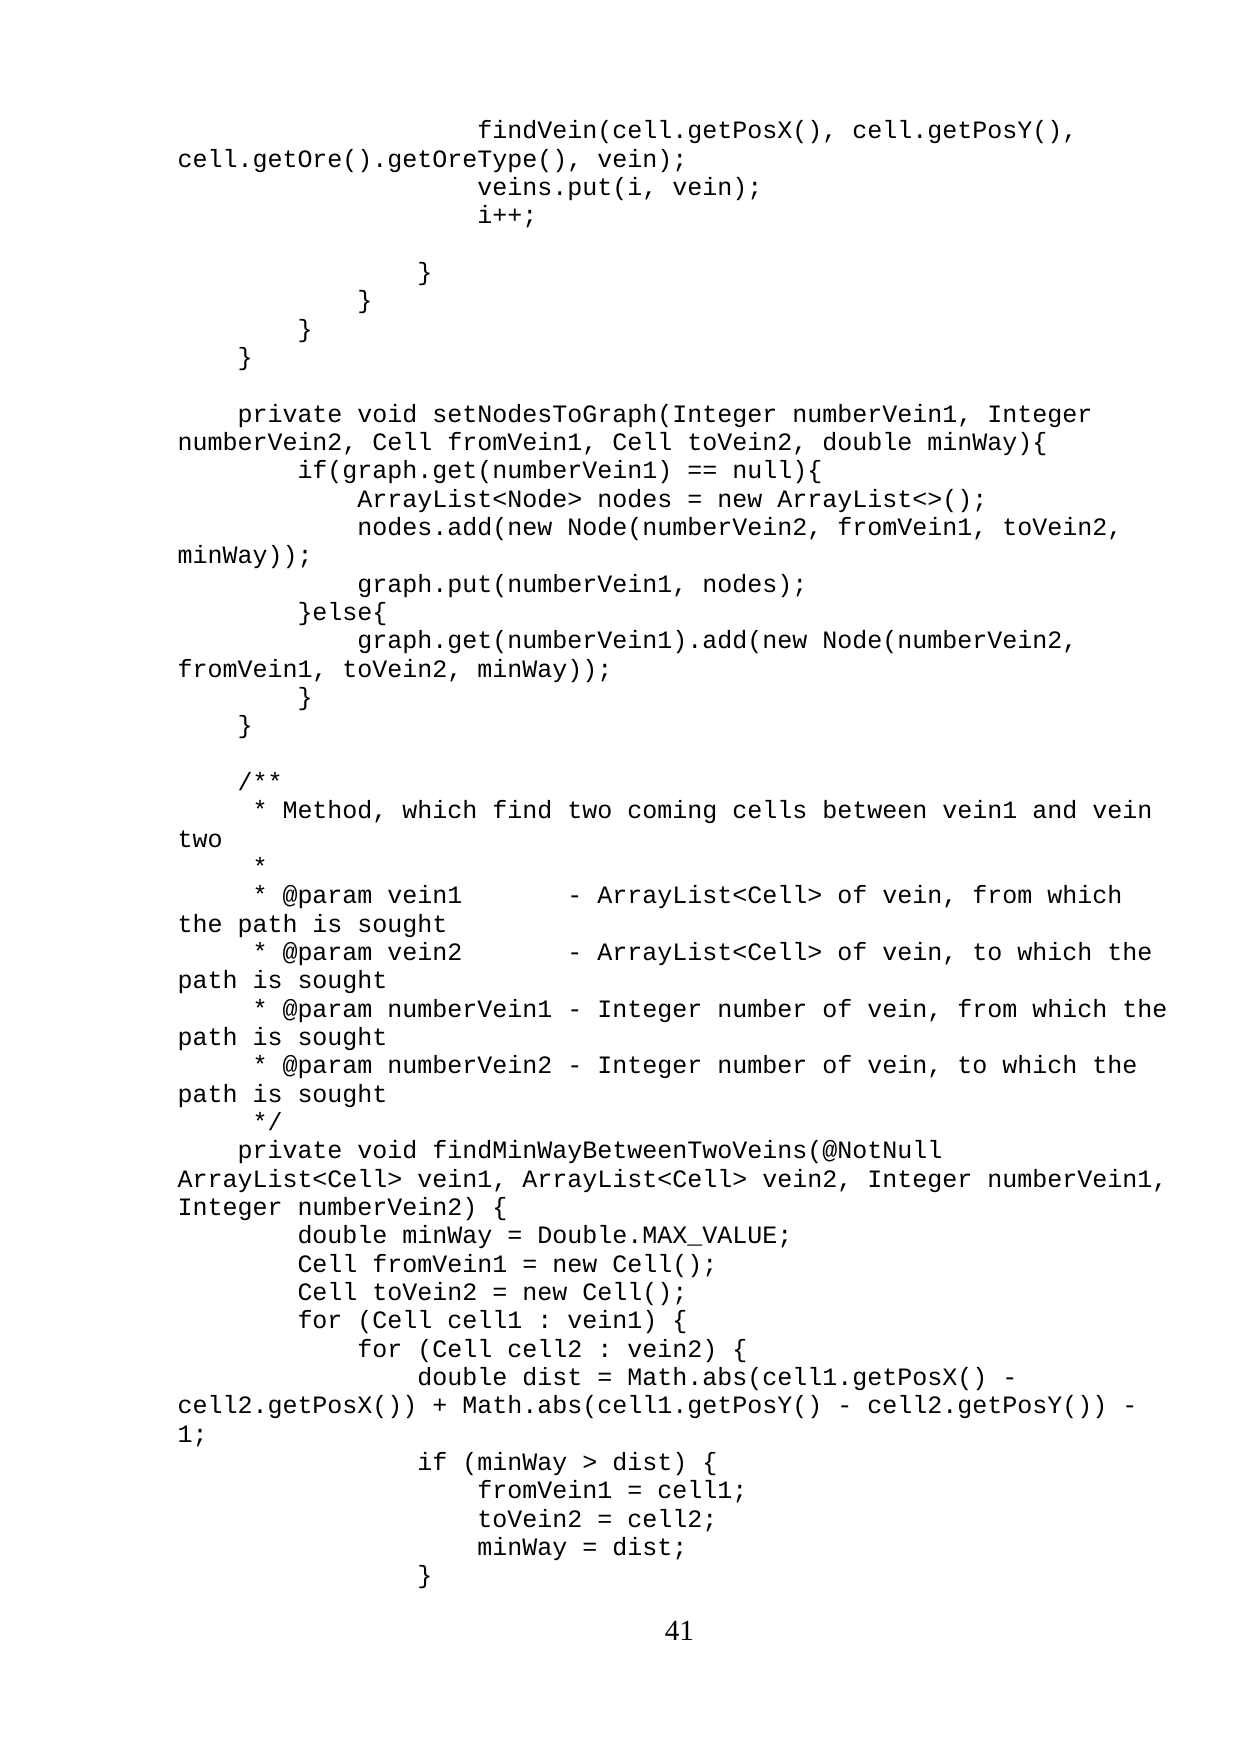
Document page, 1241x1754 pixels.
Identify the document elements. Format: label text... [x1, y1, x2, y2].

text ArrayList<Node> nodes = new ArrayList<>(); [177, 486, 1181, 515]
text findVein(cell.getPosX(), cell.getPosY(), cell.getOre().getOreType(), vein); [177, 118, 1181, 175]
text fromVein1 = cell1; [177, 1478, 1181, 1506]
text graph.put(numberVein1, nodes); [177, 571, 1181, 600]
text for (Cell cell1 : vein1) { [177, 1308, 1181, 1336]
text * @param numberVein2 - Integer number of vein, to which the path is sought [177, 1053, 1181, 1110]
text * @param vein1 - ArrayList<Cell> of vein, from which the path is sought [177, 883, 1181, 940]
text */ [177, 1110, 1181, 1138]
text minWay = dist; [177, 1535, 1181, 1563]
text veins.put(i, vein); [177, 175, 1181, 203]
text } [177, 345, 1181, 373]
text toVein2 = cell2; [177, 1506, 1181, 1535]
text nodes.add(new Node(numberVein2, fromVein1, toVein2, minWay)); [177, 515, 1181, 571]
text double dist = Math.abs(cell1.getPosX() - cell2.getPosX()) + Math.abs(cell1.getPosY() - cell2.getPosY()) - 1; [177, 1365, 1181, 1450]
text * @param vein2 - ArrayList<Cell> of vein, to which the path is sought [177, 940, 1181, 996]
text /** [177, 770, 1181, 798]
text double minWay = Double.MAX_VALUE; [177, 1223, 1181, 1251]
text private void setNodesToGraph(Integer numberVein1, Integer numberVein2, Cell fromVein1, Cell toVein2, double minWay){ [177, 401, 1181, 458]
text i++; [177, 203, 1181, 231]
text } [177, 260, 1181, 288]
text }else{ [177, 600, 1181, 628]
text Cell toVein2 = new Cell(); [177, 1280, 1181, 1308]
text if(graph.get(numberVein1) == null){ [177, 458, 1181, 486]
text graph.get(numberVein1).add(new Node(numberVein2, fromVein1, toVein2, minWay)); [177, 628, 1181, 685]
text } [177, 713, 1181, 741]
text * Method, which find two coming cells between vein1 and vein two [177, 798, 1181, 855]
text for (Cell cell2 : vein2) { [177, 1336, 1181, 1365]
text } [177, 685, 1181, 713]
text if (minWay > dist) { [177, 1450, 1181, 1478]
text Cell fromVein1 = new Cell(); [177, 1251, 1181, 1280]
text } [177, 316, 1181, 345]
text private void findMinWayBetweenTwoVeins(@NotNull ArrayList<Cell> vein1, ArrayList<Cell> vein2, Integer numberVein1, Integer numberVein2) { [177, 1138, 1181, 1223]
text * @param numberVein1 - Integer number of vein, from which the path is sought [177, 996, 1181, 1053]
text * [177, 855, 1181, 883]
text } [177, 1563, 1181, 1591]
text } [177, 288, 1181, 316]
